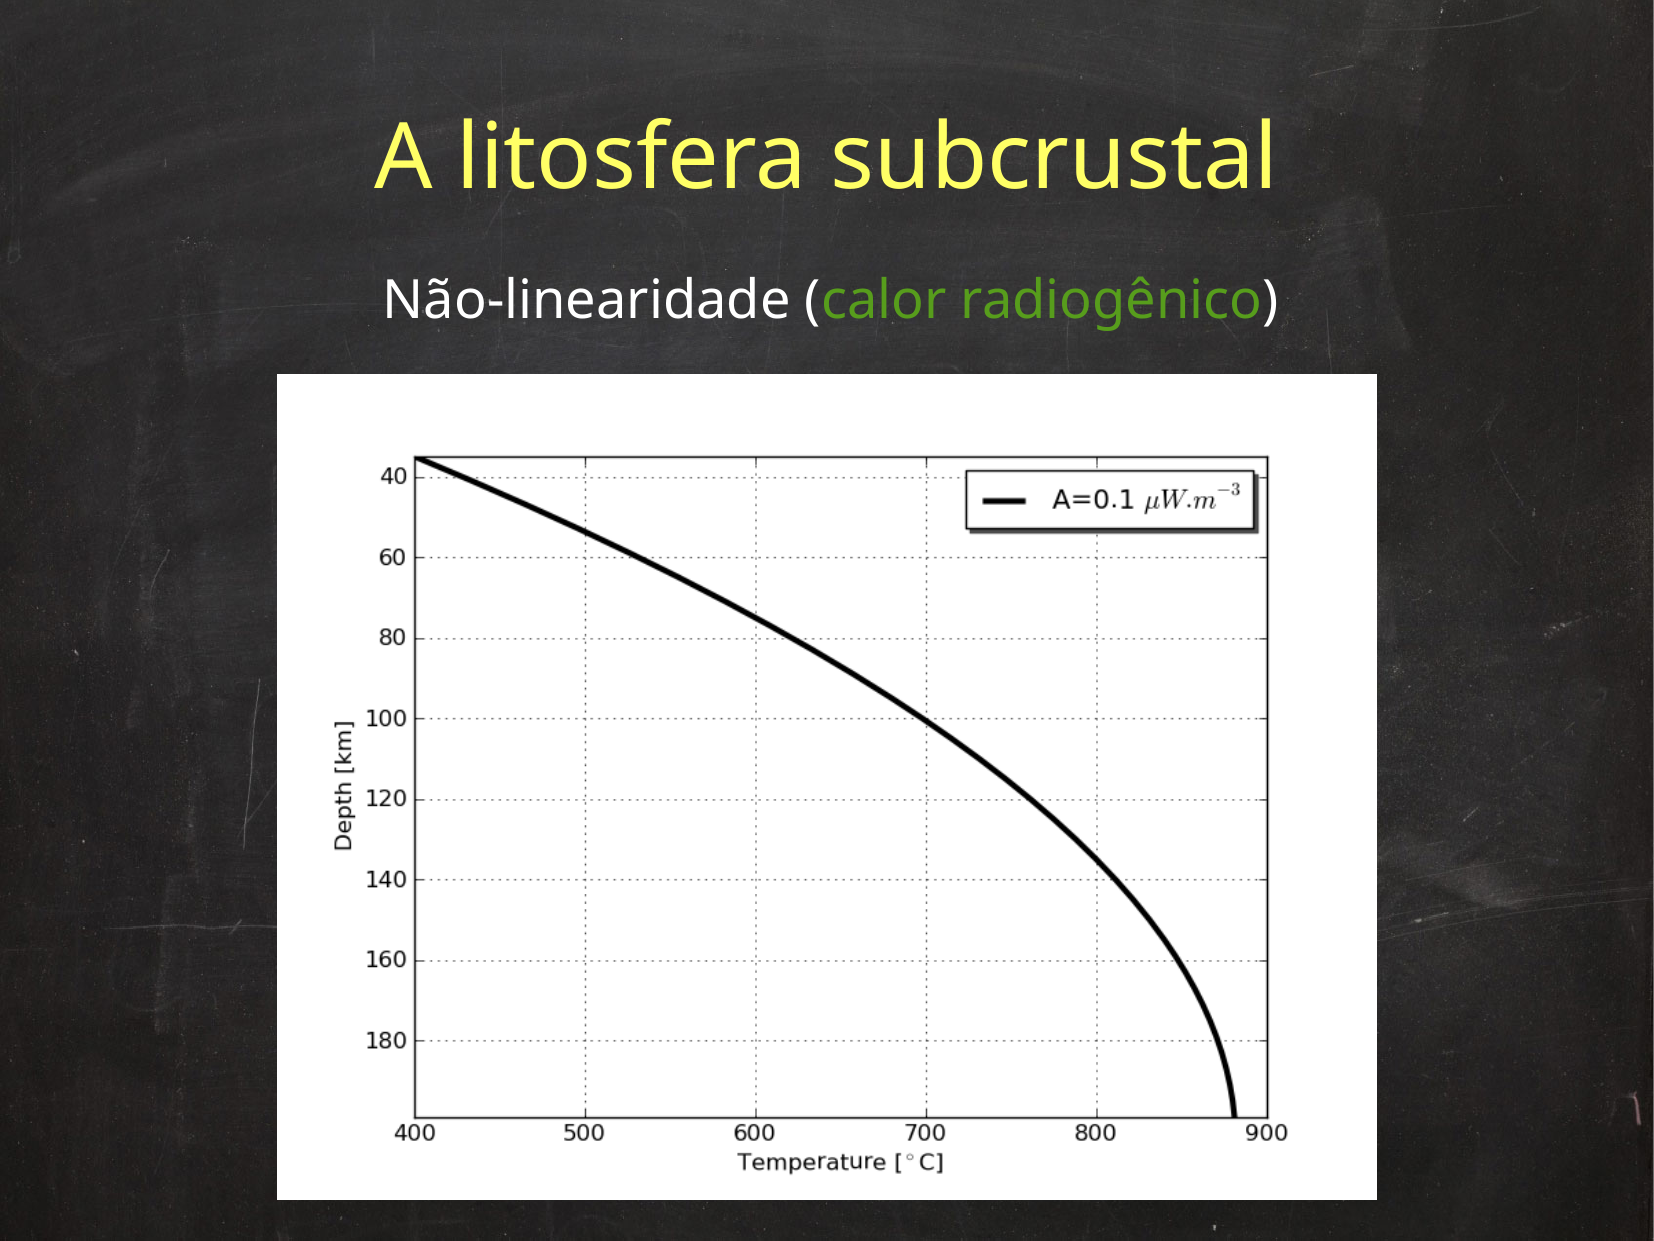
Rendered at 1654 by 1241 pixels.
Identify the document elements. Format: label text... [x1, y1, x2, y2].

picture [0, 0, 1654, 1241]
title A litosfera subcrustal [82, 56, 1571, 250]
list Não-linearidade (calor radiogênico) [86, 261, 1576, 1080]
